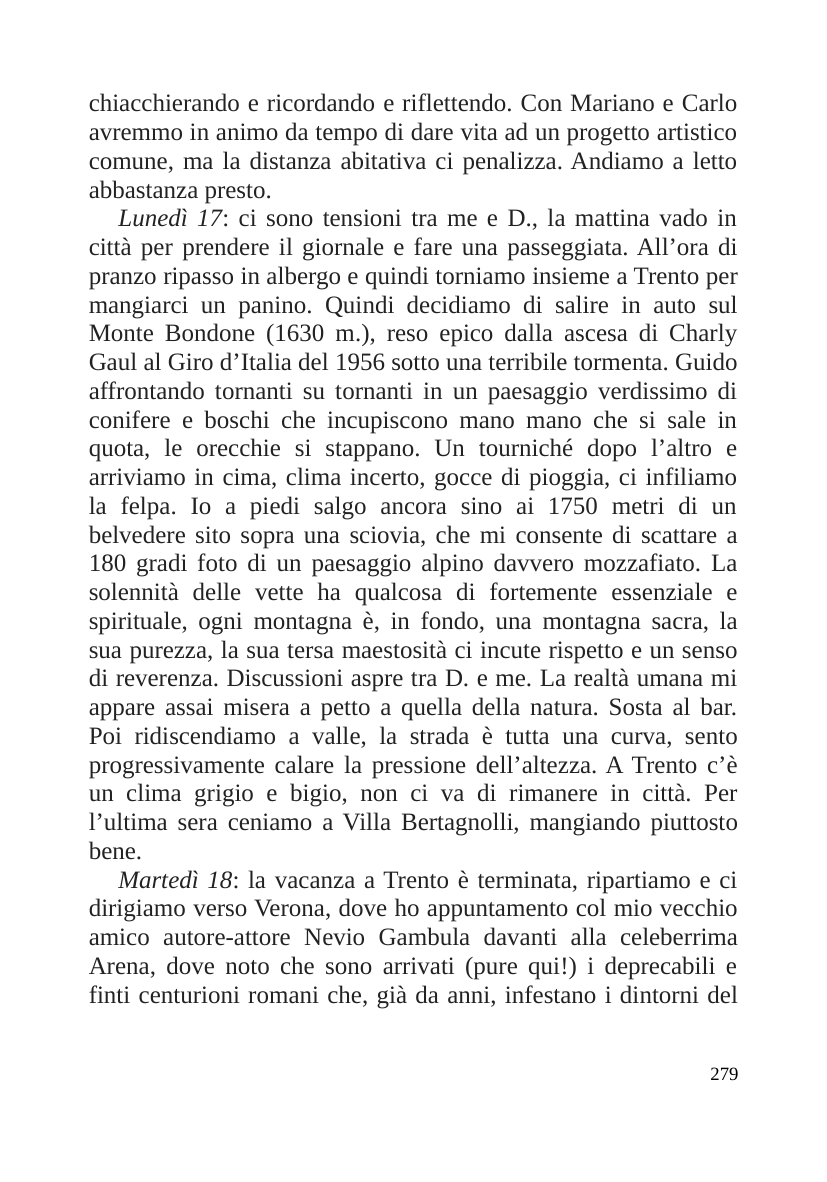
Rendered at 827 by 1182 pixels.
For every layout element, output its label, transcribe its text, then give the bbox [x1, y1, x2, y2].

text Martedì 18: la vacanza a Trento è terminata, ripartiamo e ci dirigiamo verso Verona, dove ho appuntamento col mio vecchio amico autore-attore Nevio Gambula davanti alla celeberrima Arena, dove noto che sono arrivati (pure qui!) i deprecabili e finti centurioni romani che, già da anni, infestano i dintorni del [88, 865, 738, 1008]
text Lunedì 17: ci sono tensioni tra me e D., la mattina vado in città per prendere il giornale e fare una passeggiata. All’ora di pranzo ripasso in albergo e quindi torniamo insieme a Trento per mangiarci un panino. Quindi decidiamo di salire in auto sul Monte Bondone (1630 m.), reso epico dalla ascesa di Charly Gaul al Giro d’Italia del 1956 sotto una terribile tormenta. Guido affrontando tornanti su tornanti in un paesaggio verdissimo di conifere e boschi che incupiscono mano mano che si sale in quota, le orecchie si stappano. Un tourniché dopo l’altro e arriviamo in cima, clima incerto, gocce di pioggia, ci infiliamo la felpa. Io a piedi salgo ancora sino ai 1750 metri di un belvedere sito sopra una sciovia, che mi consente di scattare a 180 gradi foto di un paesaggio alpino davvero mozzafiato. La solennità delle vette ha qualcosa di fortemente essenziale e spirituale, ogni montagna è, in fondo, una montagna sacra, la sua purezza, la sua tersa maestosità ci incute rispetto e un senso di reverenza. Discussioni aspre tra D. e me. La realtà umana mi appare assai misera a petto a quella della natura. Sosta al bar. Poi ridiscendiamo a valle, la strada è tutta una curva, sento progressivamente calare la pressione dell’altezza. A Trento c’è un clima grigio e bigio, non ci va di rimanere in città. Per l’ultima sera ceniamo a Villa Bertagnolli, mangiando piuttosto bene. [88, 203, 738, 865]
text chiacchierando e ricordando e riflettendo. Con Mariano e Carlo avremmo in animo da tempo di dare vita ad un progetto artistico comune, ma la distanza abitativa ci penalizza. Andiamo a letto abbastanza presto. [88, 88, 738, 203]
